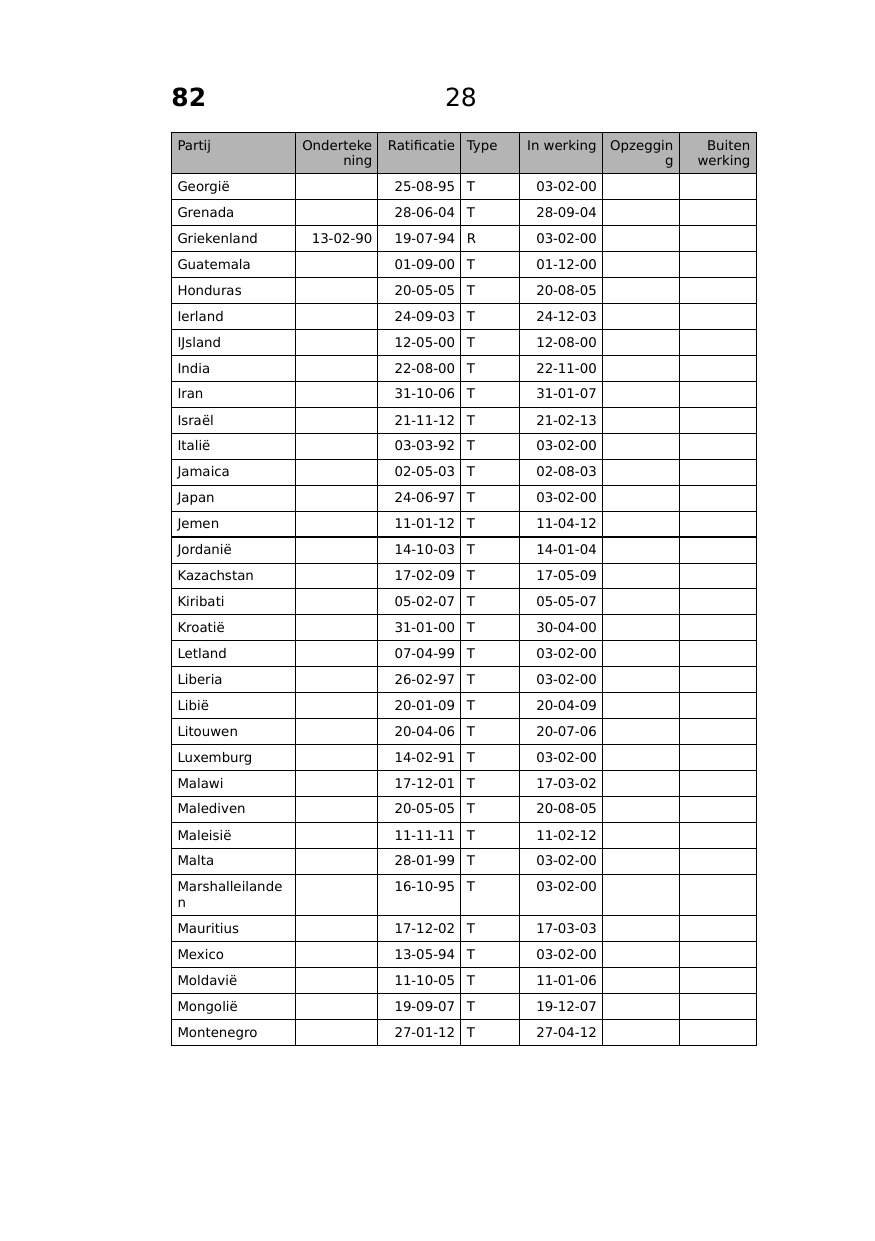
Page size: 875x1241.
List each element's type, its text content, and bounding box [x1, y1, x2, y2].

table_cell [296, 408, 377, 433]
table_cell [680, 916, 756, 941]
table_cell Marshalleilanden [172, 875, 295, 915]
table_cell [603, 797, 679, 822]
table_cell Iran [172, 382, 295, 407]
table_cell [603, 823, 679, 848]
table_cell T [461, 1020, 519, 1045]
table_cell [603, 200, 679, 225]
table_cell 16-10-95 [378, 875, 460, 915]
table_cell [603, 252, 679, 277]
table_cell 17-03-02 [520, 771, 602, 796]
table_cell T [461, 916, 519, 941]
table_cell [680, 538, 756, 562]
table_cell [680, 942, 756, 967]
table_cell [603, 538, 679, 562]
table_cell [680, 641, 756, 666]
table_cell [680, 200, 756, 225]
table_cell 31-01-07 [520, 382, 602, 407]
table_cell T [461, 538, 519, 562]
table_cell T [461, 942, 519, 967]
table_cell 17-12-01 [378, 771, 460, 796]
table_cell 22-11-00 [520, 356, 602, 381]
table_cell [296, 968, 377, 993]
table_cell [680, 849, 756, 874]
table_cell [296, 1020, 377, 1045]
table_cell T [461, 252, 519, 277]
table_cell Mongolië [172, 994, 295, 1019]
table_cell 05-05-07 [520, 589, 602, 614]
table_cell [603, 356, 679, 381]
table_cell [603, 330, 679, 355]
table_cell [603, 408, 679, 433]
table_cell 21-02-13 [520, 408, 602, 433]
table_cell T [461, 330, 519, 355]
table_cell Kroatië [172, 615, 295, 640]
table_cell 07-04-99 [378, 641, 460, 666]
table_cell [603, 434, 679, 459]
table_cell [603, 693, 679, 718]
table_cell [296, 641, 377, 666]
table_header Ondertekening [296, 133, 377, 173]
table_cell Montenegro [172, 1020, 295, 1045]
table_cell [296, 330, 377, 355]
table_cell 03-02-00 [520, 745, 602, 770]
table_cell [680, 615, 756, 640]
table_cell 17-05-09 [520, 564, 602, 588]
table_cell [680, 823, 756, 848]
table_cell Japan [172, 486, 295, 511]
table_cell Griekenland [172, 226, 295, 251]
table_cell 11-10-05 [378, 968, 460, 993]
table_cell 03-02-00 [520, 942, 602, 967]
table_cell [680, 589, 756, 614]
table_cell [680, 226, 756, 251]
table_cell [680, 434, 756, 459]
table_cell [296, 849, 377, 874]
table_cell [680, 745, 756, 770]
table_cell Kiribati [172, 589, 295, 614]
table_cell T [461, 968, 519, 993]
table_cell [296, 745, 377, 770]
table_cell [296, 667, 377, 692]
table_cell [603, 615, 679, 640]
table_cell 19-07-94 [378, 226, 460, 251]
table_cell [680, 719, 756, 744]
table_cell [603, 745, 679, 770]
table_cell 13-02-90 [296, 226, 377, 251]
table_cell T [461, 875, 519, 915]
table_cell 31-01-00 [378, 615, 460, 640]
table_cell [296, 797, 377, 822]
table_cell 21-11-12 [378, 408, 460, 433]
table_cell T [461, 512, 519, 536]
table_cell 02-08-03 [520, 460, 602, 484]
table_cell [603, 486, 679, 511]
table_cell T [461, 278, 519, 303]
table_cell T [461, 486, 519, 511]
table_cell [603, 226, 679, 251]
table_cell 03-02-00 [520, 434, 602, 459]
table_cell [296, 564, 377, 588]
table_cell [680, 693, 756, 718]
table_cell 11-04-12 [520, 512, 602, 536]
table_cell [603, 641, 679, 666]
table_cell [680, 252, 756, 277]
table_cell [296, 174, 377, 199]
table_cell [680, 174, 756, 199]
table_cell 17-02-09 [378, 564, 460, 588]
table_cell 24-06-97 [378, 486, 460, 511]
table_cell 28-06-04 [378, 200, 460, 225]
table_cell Jamaica [172, 460, 295, 484]
table_cell 05-02-07 [378, 589, 460, 614]
table_cell T [461, 564, 519, 588]
table_cell 20-08-05 [520, 278, 602, 303]
table_cell 14-01-04 [520, 538, 602, 562]
table_cell [680, 408, 756, 433]
table_cell [296, 615, 377, 640]
table_cell Ierland [172, 304, 295, 329]
table_cell [603, 994, 679, 1019]
table_cell [296, 538, 377, 562]
table_cell 03-02-00 [520, 667, 602, 692]
table_cell T [461, 434, 519, 459]
table_cell Jemen [172, 512, 295, 536]
table_header In werking [520, 133, 602, 173]
table_cell T [461, 823, 519, 848]
table_cell [680, 1020, 756, 1045]
table_cell [603, 771, 679, 796]
table_cell [680, 994, 756, 1019]
table_cell [603, 564, 679, 588]
table_cell [603, 278, 679, 303]
table_cell 03-02-00 [520, 641, 602, 666]
table_cell [680, 667, 756, 692]
table_cell Moldavië [172, 968, 295, 993]
table_cell 20-08-05 [520, 797, 602, 822]
table_cell [680, 512, 756, 536]
table_cell 28-01-99 [378, 849, 460, 874]
table_cell [296, 382, 377, 407]
table_cell [296, 356, 377, 381]
table_cell [296, 916, 377, 941]
table_cell [603, 719, 679, 744]
table_cell 11-11-11 [378, 823, 460, 848]
table_cell Liberia [172, 667, 295, 692]
table_cell Litouwen [172, 719, 295, 744]
table_cell T [461, 408, 519, 433]
table_cell 19-09-07 [378, 994, 460, 1019]
table_cell T [461, 304, 519, 329]
table_cell 13-05-94 [378, 942, 460, 967]
table_cell 20-07-06 [520, 719, 602, 744]
table_cell T [461, 693, 519, 718]
table_cell T [461, 641, 519, 666]
table_cell [296, 278, 377, 303]
table_cell [680, 356, 756, 381]
table_cell 30-04-00 [520, 615, 602, 640]
table_cell T [461, 615, 519, 640]
table_cell 03-02-00 [520, 226, 602, 251]
table_cell 25-08-95 [378, 174, 460, 199]
table_cell Jordanië [172, 538, 295, 562]
table_cell 03-03-92 [378, 434, 460, 459]
table_cell Mexico [172, 942, 295, 967]
table_cell 11-01-06 [520, 968, 602, 993]
table_cell Honduras [172, 278, 295, 303]
table_cell T [461, 174, 519, 199]
table_cell T [461, 849, 519, 874]
table_cell India [172, 356, 295, 381]
table_cell 03-02-00 [520, 486, 602, 511]
table_cell [680, 564, 756, 588]
table_cell T [461, 994, 519, 1019]
table_cell [603, 875, 679, 915]
table_cell 20-05-05 [378, 797, 460, 822]
table_cell Georgië [172, 174, 295, 199]
table_cell T [461, 745, 519, 770]
table_cell T [461, 460, 519, 484]
table_cell [296, 252, 377, 277]
table_cell [680, 968, 756, 993]
table_cell Italië [172, 434, 295, 459]
table_cell 28-09-04 [520, 200, 602, 225]
table_cell 19-12-07 [520, 994, 602, 1019]
table_cell [680, 460, 756, 484]
table_cell [296, 200, 377, 225]
table_cell 27-04-12 [520, 1020, 602, 1045]
table_cell [296, 994, 377, 1019]
table_cell 03-02-00 [520, 849, 602, 874]
table_cell [296, 460, 377, 484]
table_cell 01-09-00 [378, 252, 460, 277]
table_header Partij [172, 133, 295, 173]
table_cell [296, 486, 377, 511]
table_cell Maleisië [172, 823, 295, 848]
table_cell Luxemburg [172, 745, 295, 770]
table_cell 11-01-12 [378, 512, 460, 536]
table_cell 20-05-05 [378, 278, 460, 303]
table_cell T [461, 719, 519, 744]
table_cell 01-12-00 [520, 252, 602, 277]
table_cell [296, 719, 377, 744]
table_cell 27-01-12 [378, 1020, 460, 1045]
table_cell [296, 942, 377, 967]
table_cell [680, 382, 756, 407]
table_cell T [461, 771, 519, 796]
table_cell T [461, 200, 519, 225]
table_cell 26-02-97 [378, 667, 460, 692]
table_cell [603, 667, 679, 692]
table_cell 11-02-12 [520, 823, 602, 848]
table_cell Grenada [172, 200, 295, 225]
table_cell Malta [172, 849, 295, 874]
table_cell 17-03-03 [520, 916, 602, 941]
table_cell [296, 512, 377, 536]
table_cell [680, 875, 756, 915]
table_cell T [461, 667, 519, 692]
table_cell [603, 304, 679, 329]
table_cell T [461, 589, 519, 614]
table_cell [680, 797, 756, 822]
table_cell [603, 1020, 679, 1045]
table_header Buiten werking [680, 133, 756, 173]
table_cell Malediven [172, 797, 295, 822]
table_cell [680, 771, 756, 796]
table_cell [296, 875, 377, 915]
table_cell [680, 304, 756, 329]
table_cell 24-09-03 [378, 304, 460, 329]
table_cell [680, 330, 756, 355]
table_cell 03-02-00 [520, 875, 602, 915]
table_cell 31-10-06 [378, 382, 460, 407]
table_cell Guatemala [172, 252, 295, 277]
table_header Ratificatie [378, 133, 460, 173]
table_cell [603, 968, 679, 993]
table_cell 02-05-03 [378, 460, 460, 484]
table_cell 20-01-09 [378, 693, 460, 718]
table_cell 03-02-00 [520, 174, 602, 199]
table_cell [296, 823, 377, 848]
table_cell 14-02-91 [378, 745, 460, 770]
table_cell Kazachstan [172, 564, 295, 588]
table_header Type [461, 133, 519, 173]
table_cell Mauritius [172, 916, 295, 941]
table_cell [296, 693, 377, 718]
table_cell 12-08-00 [520, 330, 602, 355]
table_cell [603, 382, 679, 407]
table_cell IJsland [172, 330, 295, 355]
table_cell [296, 771, 377, 796]
table_cell R [461, 226, 519, 251]
table_cell 24-12-03 [520, 304, 602, 329]
table_cell [296, 589, 377, 614]
table_cell T [461, 382, 519, 407]
table_cell Letland [172, 641, 295, 666]
table_cell Israël [172, 408, 295, 433]
table_cell [603, 849, 679, 874]
table_cell T [461, 356, 519, 381]
table_cell T [461, 797, 519, 822]
table_cell [296, 304, 377, 329]
table_cell 14-10-03 [378, 538, 460, 562]
table_cell [603, 174, 679, 199]
table_cell [603, 942, 679, 967]
table_cell Malawi [172, 771, 295, 796]
table_cell [603, 460, 679, 484]
table_cell [603, 589, 679, 614]
table_header Opzegging [603, 133, 679, 173]
table_cell 12-05-00 [378, 330, 460, 355]
table_cell 17-12-02 [378, 916, 460, 941]
table_cell [603, 916, 679, 941]
table_cell [603, 512, 679, 536]
table_cell Libië [172, 693, 295, 718]
table_cell [680, 486, 756, 511]
table_cell 20-04-09 [520, 693, 602, 718]
table_cell [296, 434, 377, 459]
table_cell 22-08-00 [378, 356, 460, 381]
table_cell [680, 278, 756, 303]
table_cell 20-04-06 [378, 719, 460, 744]
